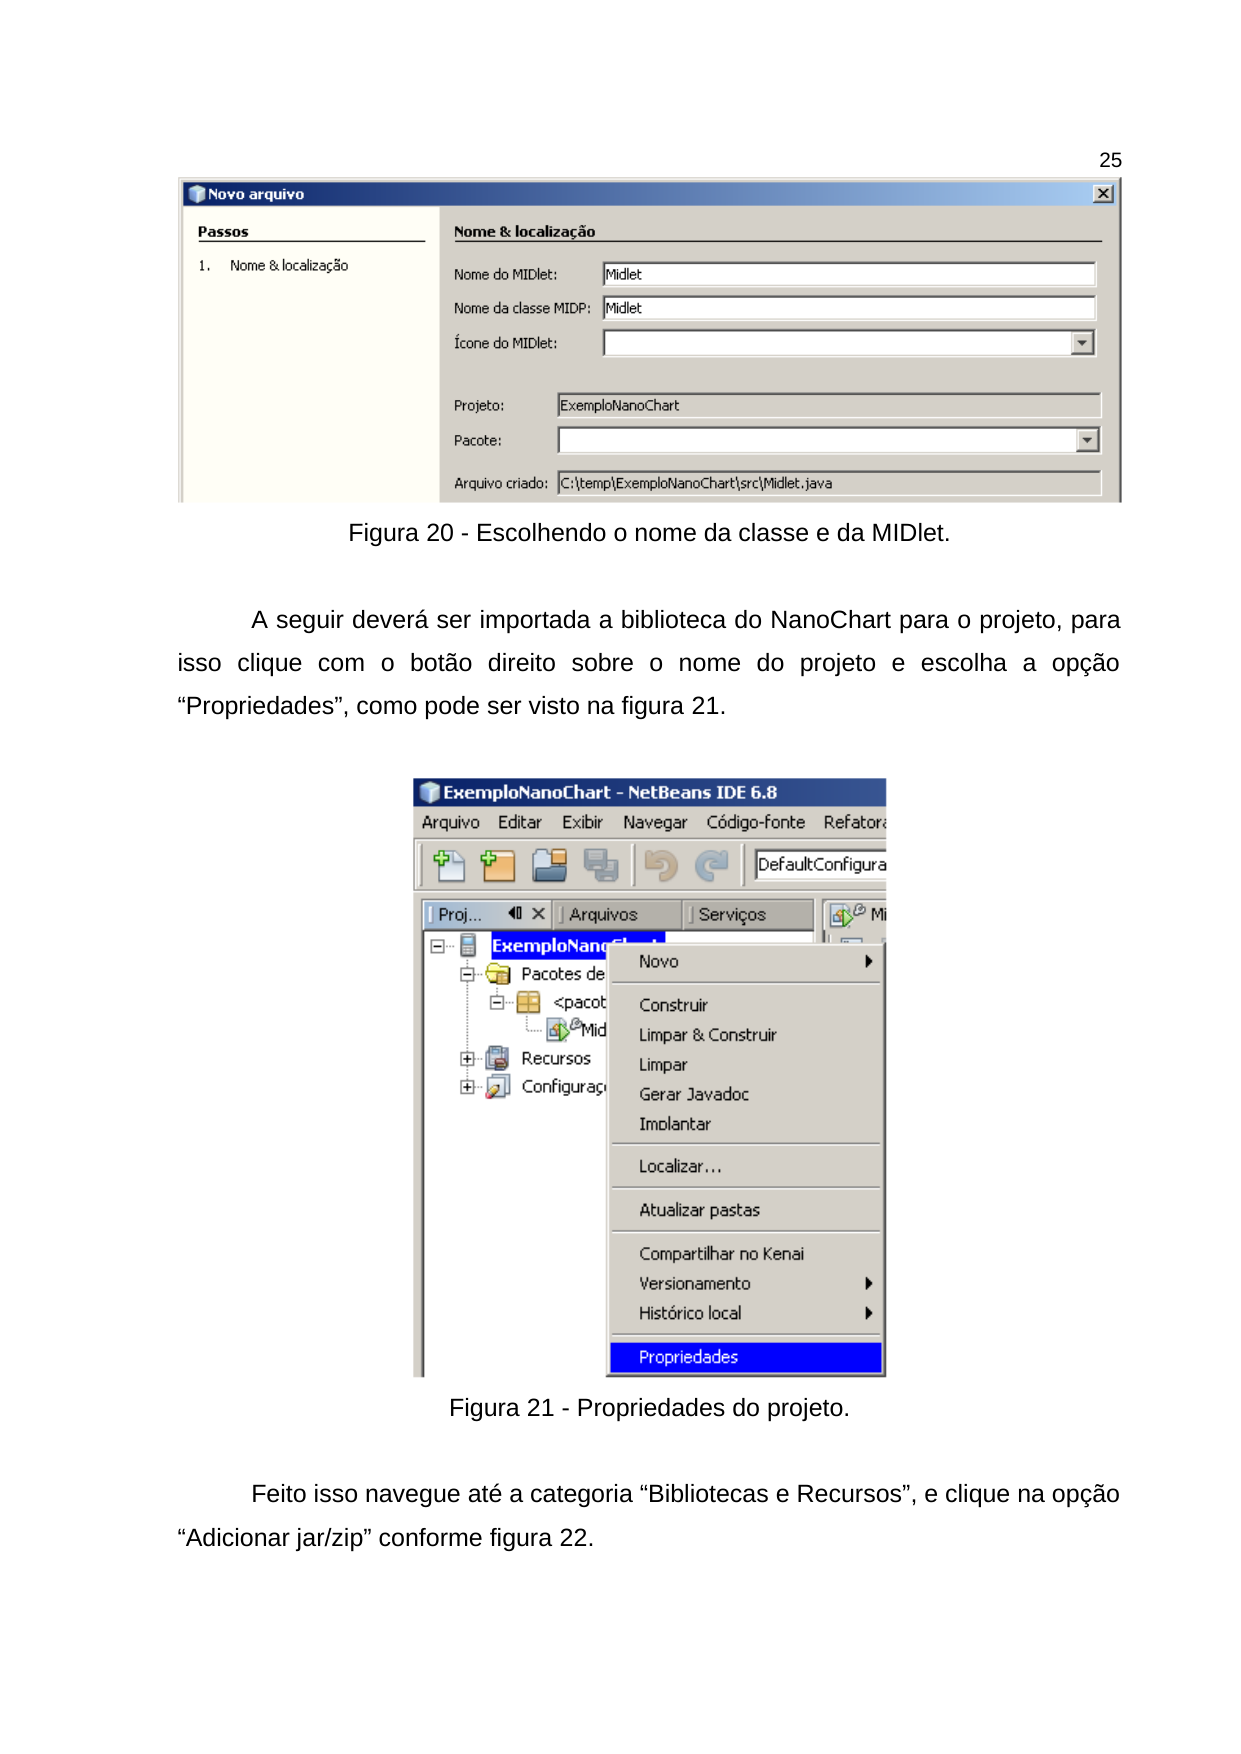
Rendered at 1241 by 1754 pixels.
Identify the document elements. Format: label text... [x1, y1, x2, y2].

picture [177, 177, 1123, 504]
text Figura 21 - Propriedades do projeto. [177, 1379, 1122, 1422]
text Figura 20 - Escolhendo o nome da classe e da MIDlet. [177, 504, 1122, 547]
picture [412, 777, 888, 1379]
text A seguir deverá ser importada a biblioteca do NanoChart para o projeto, para isso clique com o botão direito sobre o nome do projeto e escolha a opção “Propriedades”, como pode ser visto na figura 21. [177, 605, 1122, 720]
text Feito isso navegue até a categoria “Bibliotecas e Recursos”, e clique na opção “Adicionar jar/zip” conforme figura 22. [177, 1479, 1122, 1551]
